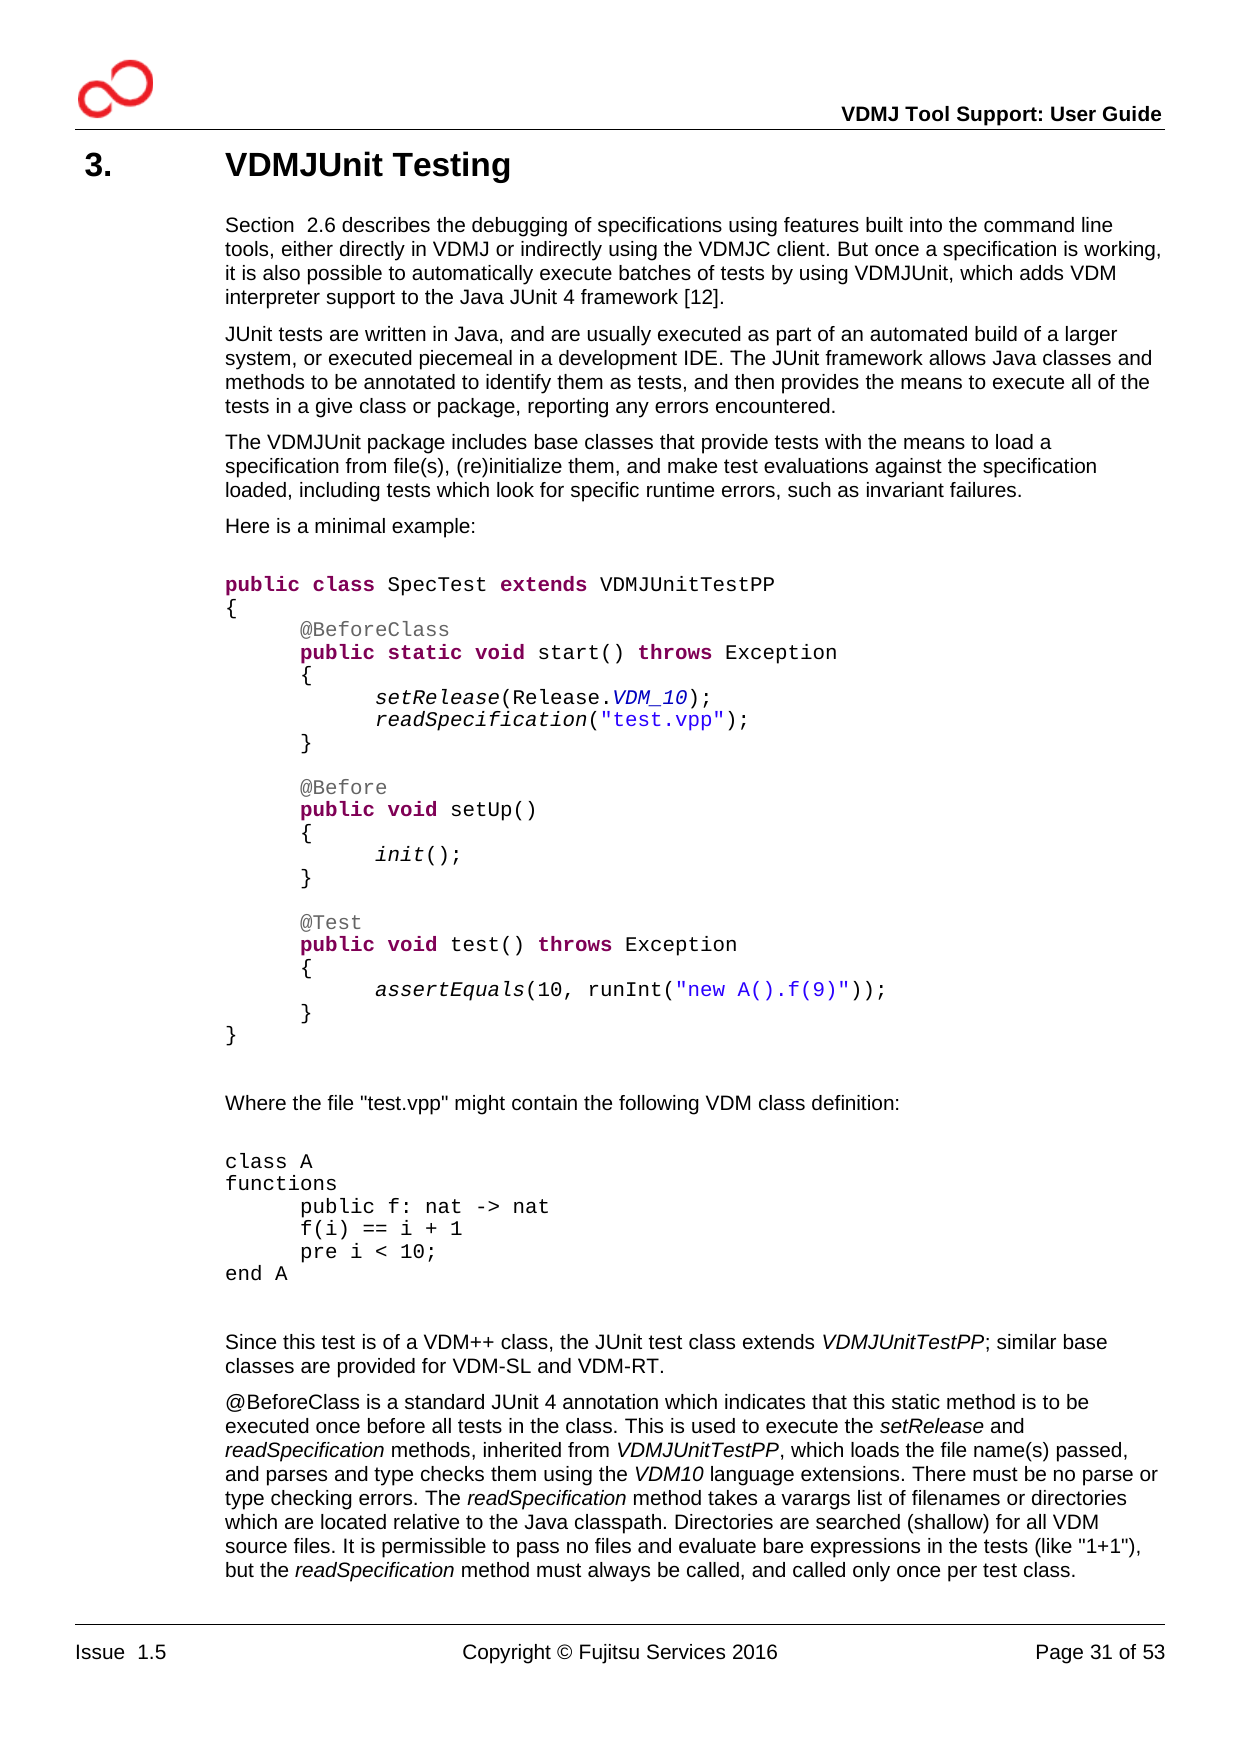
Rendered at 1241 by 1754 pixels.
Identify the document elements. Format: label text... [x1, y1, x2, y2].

subtitle VDMJUnit Testing [75, 145, 1165, 184]
text } [225, 1001, 1165, 1024]
text public void setUp() [225, 799, 1165, 821]
text { [225, 664, 1165, 686]
text f(i) == i + 1 [225, 1218, 1165, 1240]
text The VDMJUnit package includes base classes that provide tests with the means to load a specification from file(s), (re)initialize them, and make test evaluations against the specification loaded, including tests which look for specific runtime errors, such as invariant failures. [225, 430, 1165, 502]
text } [225, 866, 1165, 889]
text pre i < 10; [225, 1240, 1165, 1263]
text @Before [225, 776, 1165, 799]
text @BeforeClass is a standard JUnit 4 annotation which indicates that this static method is to be executed once before all tests in the class. This is used to execute the setRelease and readSpecification methods, inherited from VDMJUnitTestPP, which loads the file name(s) passed, and parses and type checks them using the VDM10 language extensions. There must be no parse or type checking errors. The readSpecification method takes a varargs list of filenames or directories which are located relative to the Java classpath. Directories are searched (shallow) for all VDM source files. It is permissible to pass no files and evaluate bare expressions in the tests (like "1+1"), but the readSpecification method must always be called, and called only once per test class. [225, 1391, 1165, 1582]
text @BeforeClass [225, 619, 1165, 641]
text setRelease(Release.VDM_10); [225, 686, 1165, 709]
text public f: nat -> nat [225, 1195, 1165, 1218]
text class A [225, 1150, 1165, 1173]
picture [78, 52, 153, 128]
text { [225, 956, 1165, 979]
text } [225, 731, 1165, 754]
text public static void start() throws Exception [225, 641, 1165, 664]
text Since this test is of a VDM++ class, the JUnit test class extends VDMJUnitTestPP; similar base classes are provided for VDM-SL and VDM-RT. [225, 1330, 1165, 1378]
text JUnit tests are written in Java, and are usually executed as part of an automated build of a larger system, or executed piecemeal in a development IDE. The JUnit framework allows Java classes and methods to be annotated to identify them as tests, and then provides the means to execute all of the tests in a give class or package, reporting any errors encountered. [225, 322, 1165, 418]
text assertEquals(10, runInt("new A().f(9)")); [225, 979, 1165, 1001]
text { [225, 821, 1165, 844]
text Section 2.6 describes the debugging of specifications using features built into the command line tools, either directly in VDMJ or indirectly using the VDMJC client. But once a specification is working, it is also possible to automatically execute batches of tests by using VDMJUnit, which adds VDM interpreter support to the Java JUnit 4 framework [12]. [225, 214, 1165, 309]
text readSpecification("test.vpp"); [225, 709, 1165, 731]
text public void test() throws Exception [225, 934, 1165, 956]
text { [225, 596, 1165, 619]
text functions [225, 1173, 1165, 1195]
text public class SpecTest extends VDMJUnitTestPP [225, 574, 1165, 596]
text @Test [225, 911, 1165, 934]
text end A [225, 1263, 1165, 1285]
text Where the file "test.vpp" might contain the following VDM class definition: [225, 1091, 1165, 1115]
text init(); [225, 844, 1165, 866]
text } [225, 1024, 1165, 1046]
text Here is a minimal example: [225, 515, 1165, 539]
